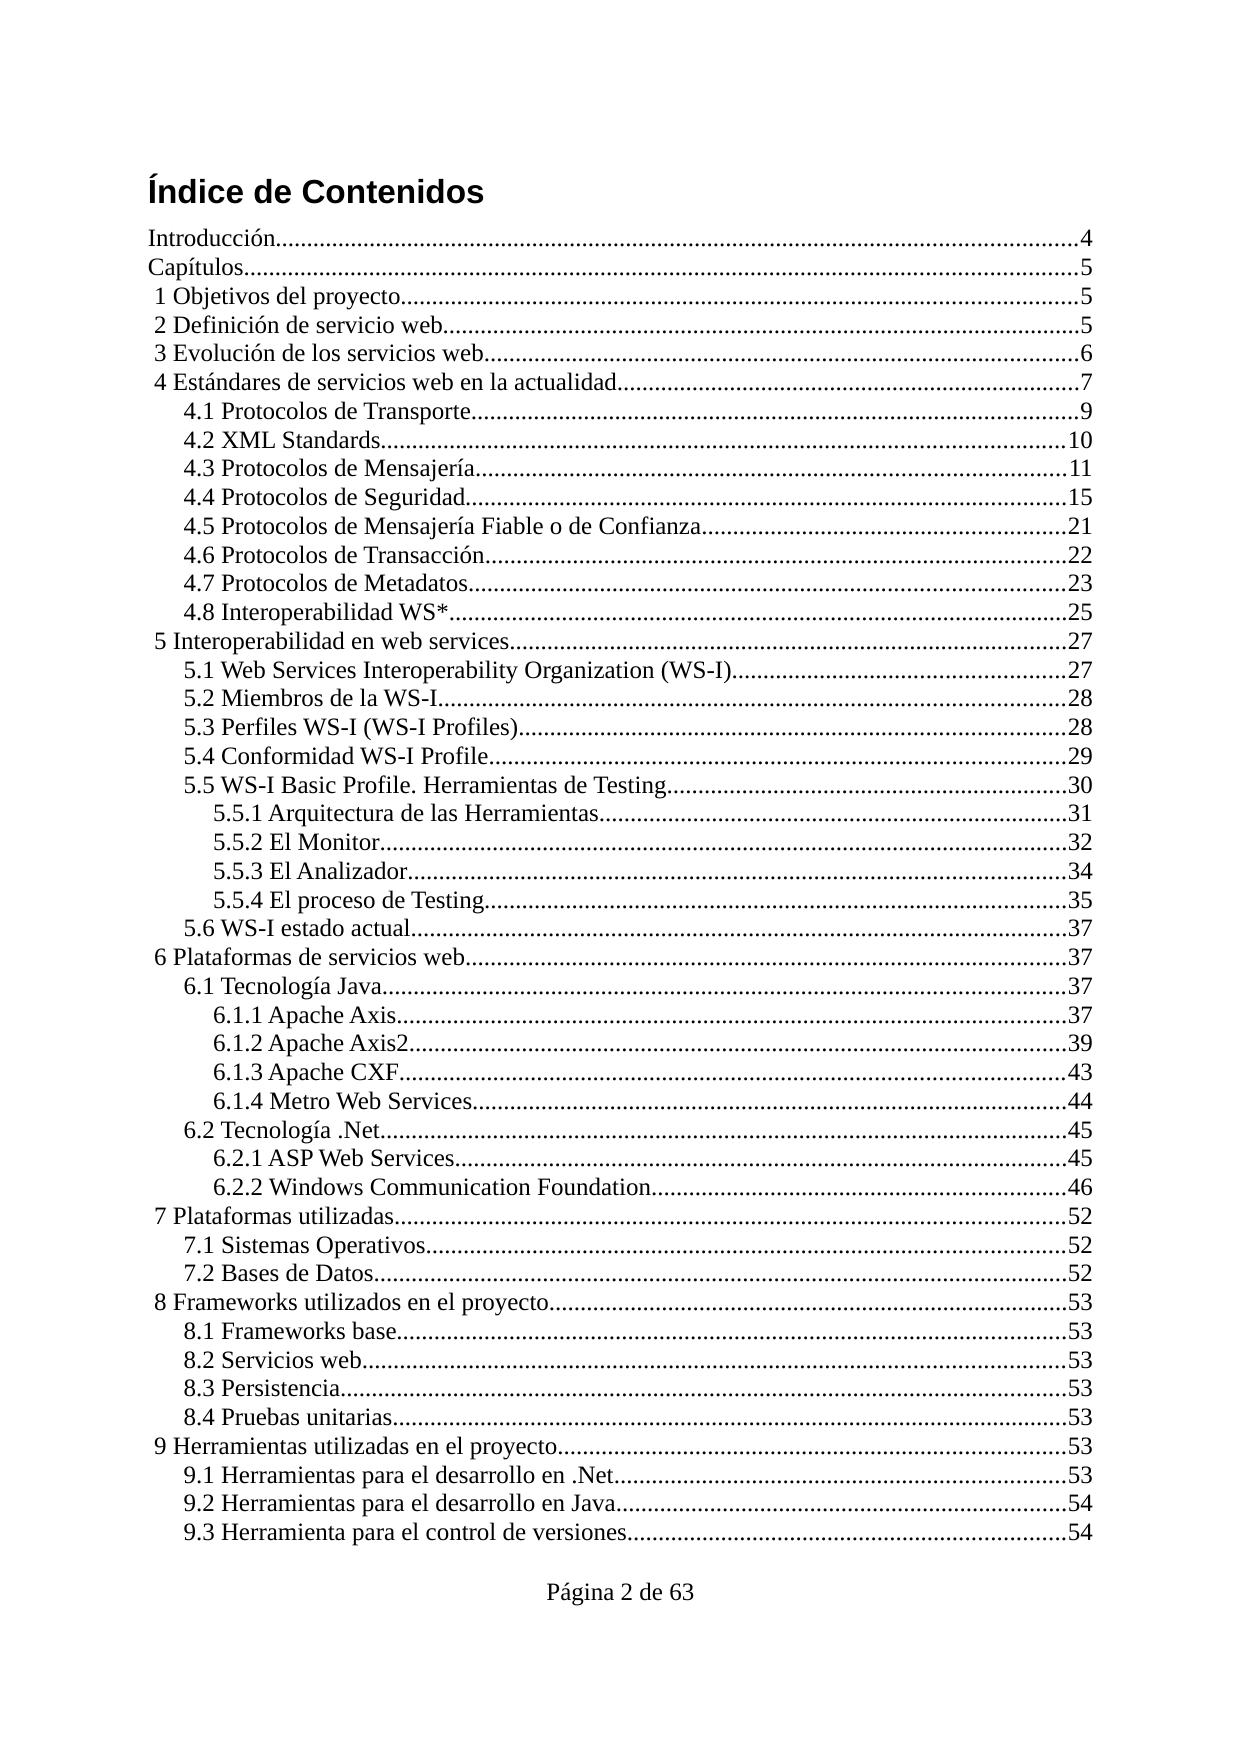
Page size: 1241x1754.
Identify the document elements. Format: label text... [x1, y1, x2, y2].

text 5.2 Miembros de la WS-I 28 [177, 683, 1093, 712]
text 5.5.2 El Monitor 32 [207, 827, 1093, 856]
text 9 Herramientas utilizadas en el proyecto 53 [148, 1431, 1093, 1460]
text 5.3 Perfiles WS-I (WS-I Profiles) 28 [177, 712, 1093, 741]
text 8.4 Pruebas unitarias 53 [177, 1402, 1093, 1431]
text 7.1 Sistemas Operativos 52 [177, 1230, 1093, 1258]
text 2 Definición de servicio web 5 [148, 310, 1093, 338]
text 6.2 Tecnología .Net 45 [177, 1115, 1093, 1143]
text 9.2 Herramientas para el desarrollo en Java 54 [177, 1488, 1093, 1517]
text 5.5 WS-I Basic Profile. Herramientas de Testing 30 [177, 770, 1093, 798]
text 4.8 Interoperabilidad WS* 25 [177, 597, 1093, 626]
text 4.6 Protocolos de Transacción 22 [177, 540, 1093, 568]
text 4.4 Protocolos de Seguridad 15 [177, 482, 1093, 511]
text Capítulos 5 [148, 252, 1093, 281]
text 5.5.1 Arquitectura de las Herramientas 31 [207, 798, 1093, 827]
text 6.2.2 Windows Communication Foundation 46 [207, 1172, 1093, 1201]
text 8.1 Frameworks base 53 [177, 1316, 1093, 1345]
text 5 Interoperabilidad en web services 27 [148, 626, 1093, 655]
text 9.1 Herramientas para el desarrollo en .Net 53 [177, 1460, 1093, 1488]
text 8 Frameworks utilizados en el proyecto 53 [148, 1287, 1093, 1316]
text 6.1.4 Metro Web Services 44 [207, 1086, 1093, 1115]
text 8.3 Persistencia 53 [177, 1373, 1093, 1402]
text 5.5.4 El proceso de Testing 35 [207, 885, 1093, 913]
text 5.6 WS-I estado actual 37 [177, 913, 1093, 942]
text 6.1.1 Apache Axis 37 [207, 1000, 1093, 1028]
text 5.1 Web Services Interoperability Organization (WS-I) 27 [177, 655, 1093, 683]
text 4.3 Protocolos de Mensajería 11 [177, 453, 1093, 482]
subtitle Índice de Contenidos [148, 173, 1093, 211]
text 4.7 Protocolos de Metadatos 23 [177, 568, 1093, 597]
text Introducción 4 [148, 223, 1093, 252]
text 6.2.1 ASP Web Services 45 [207, 1143, 1093, 1172]
text 9.3 Herramienta para el control de versiones 54 [177, 1517, 1093, 1546]
text 4.5 Protocolos de Mensajería Fiable o de Confianza 21 [177, 511, 1093, 540]
text 8.2 Servicios web 53 [177, 1345, 1093, 1373]
text 5.4 Conformidad WS-I Profile 29 [177, 741, 1093, 770]
text 6.1 Tecnología Java 37 [177, 971, 1093, 1000]
text 6 Plataformas de servicios web 37 [148, 942, 1093, 971]
text 4.2 XML Standards 10 [177, 425, 1093, 453]
text 5.5.3 El Analizador 34 [207, 856, 1093, 885]
text 6.1.2 Apache Axis2 39 [207, 1028, 1093, 1057]
text 4.1 Protocolos de Transporte 9 [177, 396, 1093, 425]
text 7.2 Bases de Datos 52 [177, 1258, 1093, 1287]
text 1 Objetivos del proyecto 5 [148, 281, 1093, 310]
text 3 Evolución de los servicios web 6 [148, 338, 1093, 367]
text 7 Plataformas utilizadas 52 [148, 1201, 1093, 1230]
text 4 Estándares de servicios web en la actualidad 7 [148, 367, 1093, 396]
text 6.1.3 Apache CXF 43 [207, 1057, 1093, 1086]
